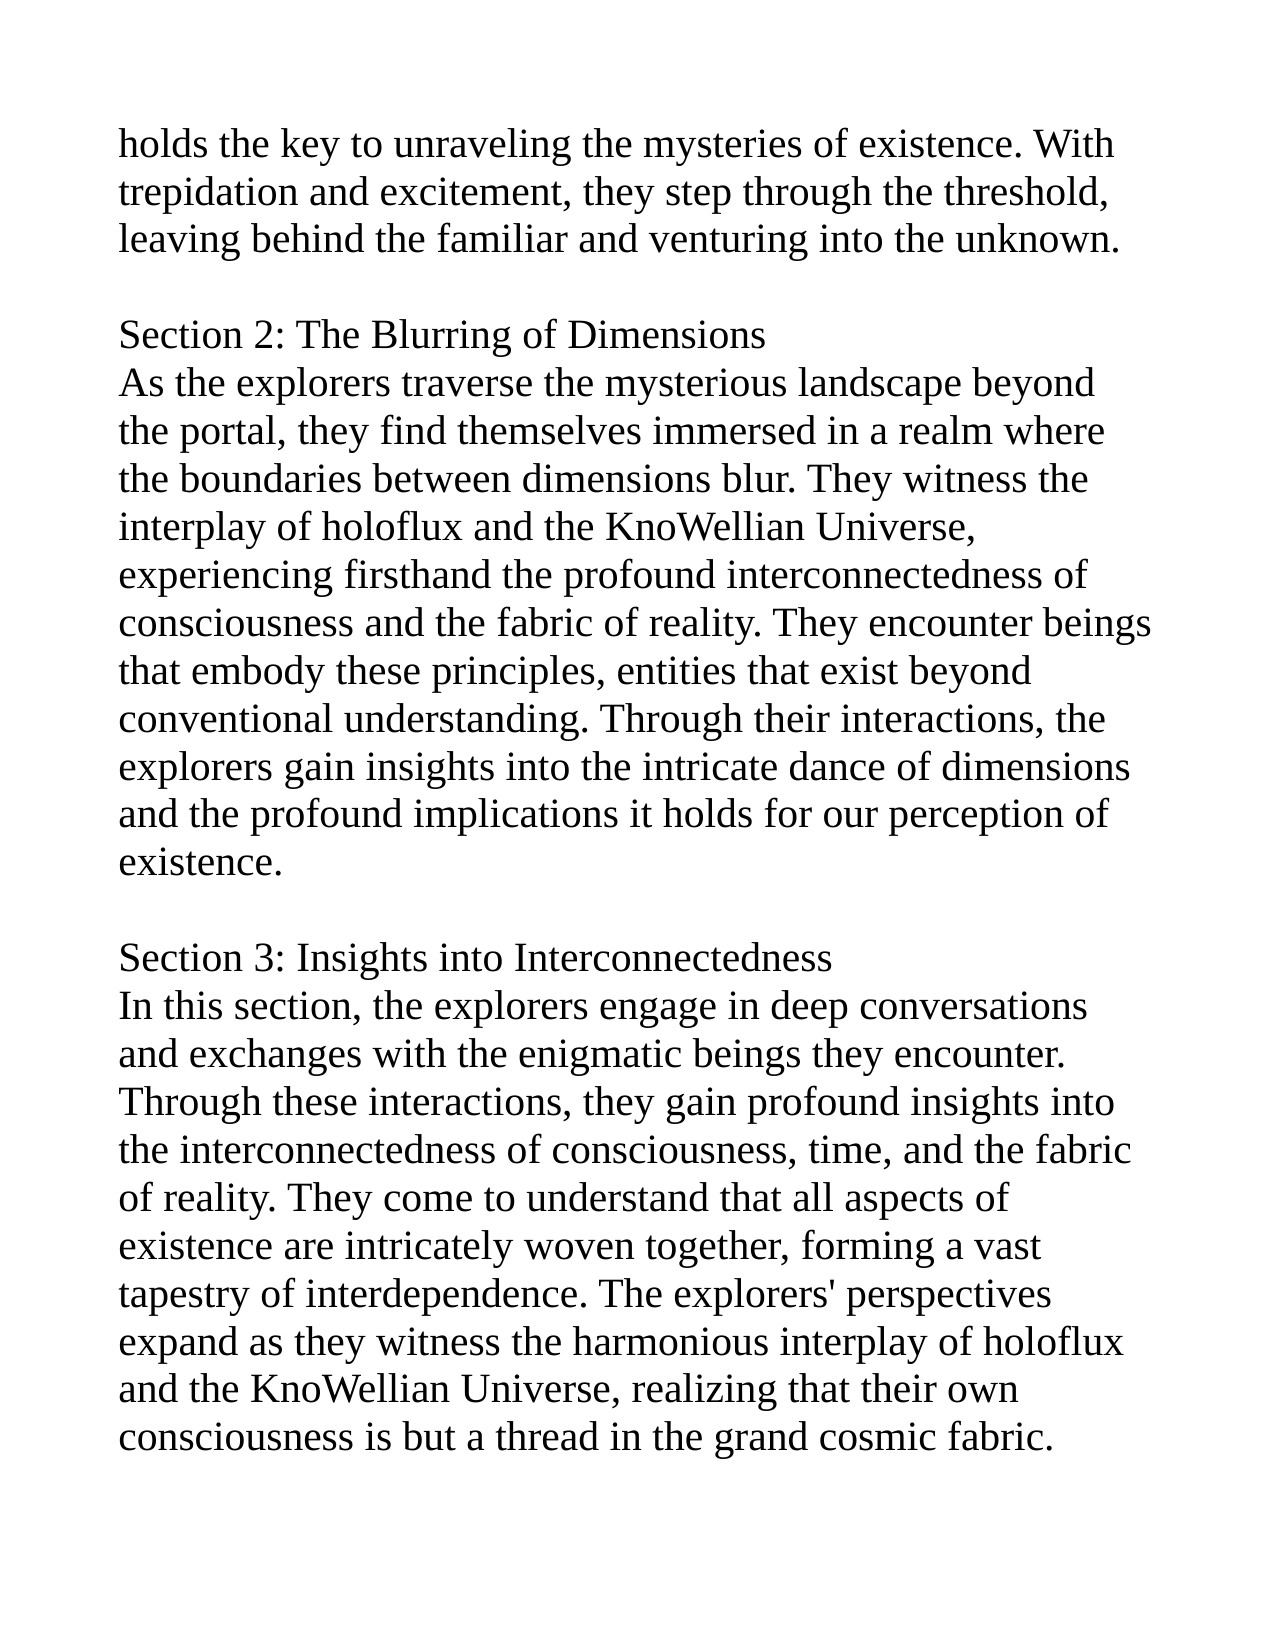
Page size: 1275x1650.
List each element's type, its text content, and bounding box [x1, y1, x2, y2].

text Section 3: Insights into Interconnectedness [118, 933, 1157, 981]
text In this section, the explorers engage in deep conversations and exchanges with the enigmatic beings they encounter. Through these interactions, they gain profound insights into the interconnectedness of consciousness, time, and the fabric of reality. They come to understand that all aspects of existence are intricately woven together, forming a vast tapestry of interdependence. The explorers' perspectives expand as they witness the harmonious interplay of holoflux and the KnoWellian Universe, realizing that their own consciousness is but a thread in the grand cosmic fabric. [118, 981, 1157, 1460]
text As the explorers traverse the mysterious landscape beyond the portal, they find themselves immersed in a realm where the boundaries between dimensions blur. They witness the interplay of holoflux and the KnoWellian Universe, experiencing firsthand the profound interconnectedness of consciousness and the fabric of reality. They encounter beings that embody these principles, entities that exist beyond conventional understanding. Through their interactions, the explorers gain insights into the intricate dance of dimensions and the profound implications it holds for our perception of existence. [118, 358, 1157, 885]
text Section 2: The Blurring of Dimensions [118, 310, 1157, 358]
text holds the key to unraveling the mysteries of existence. With trepidation and excitement, they step through the threshold, leaving behind the familiar and venturing into the unknown. [118, 118, 1157, 262]
